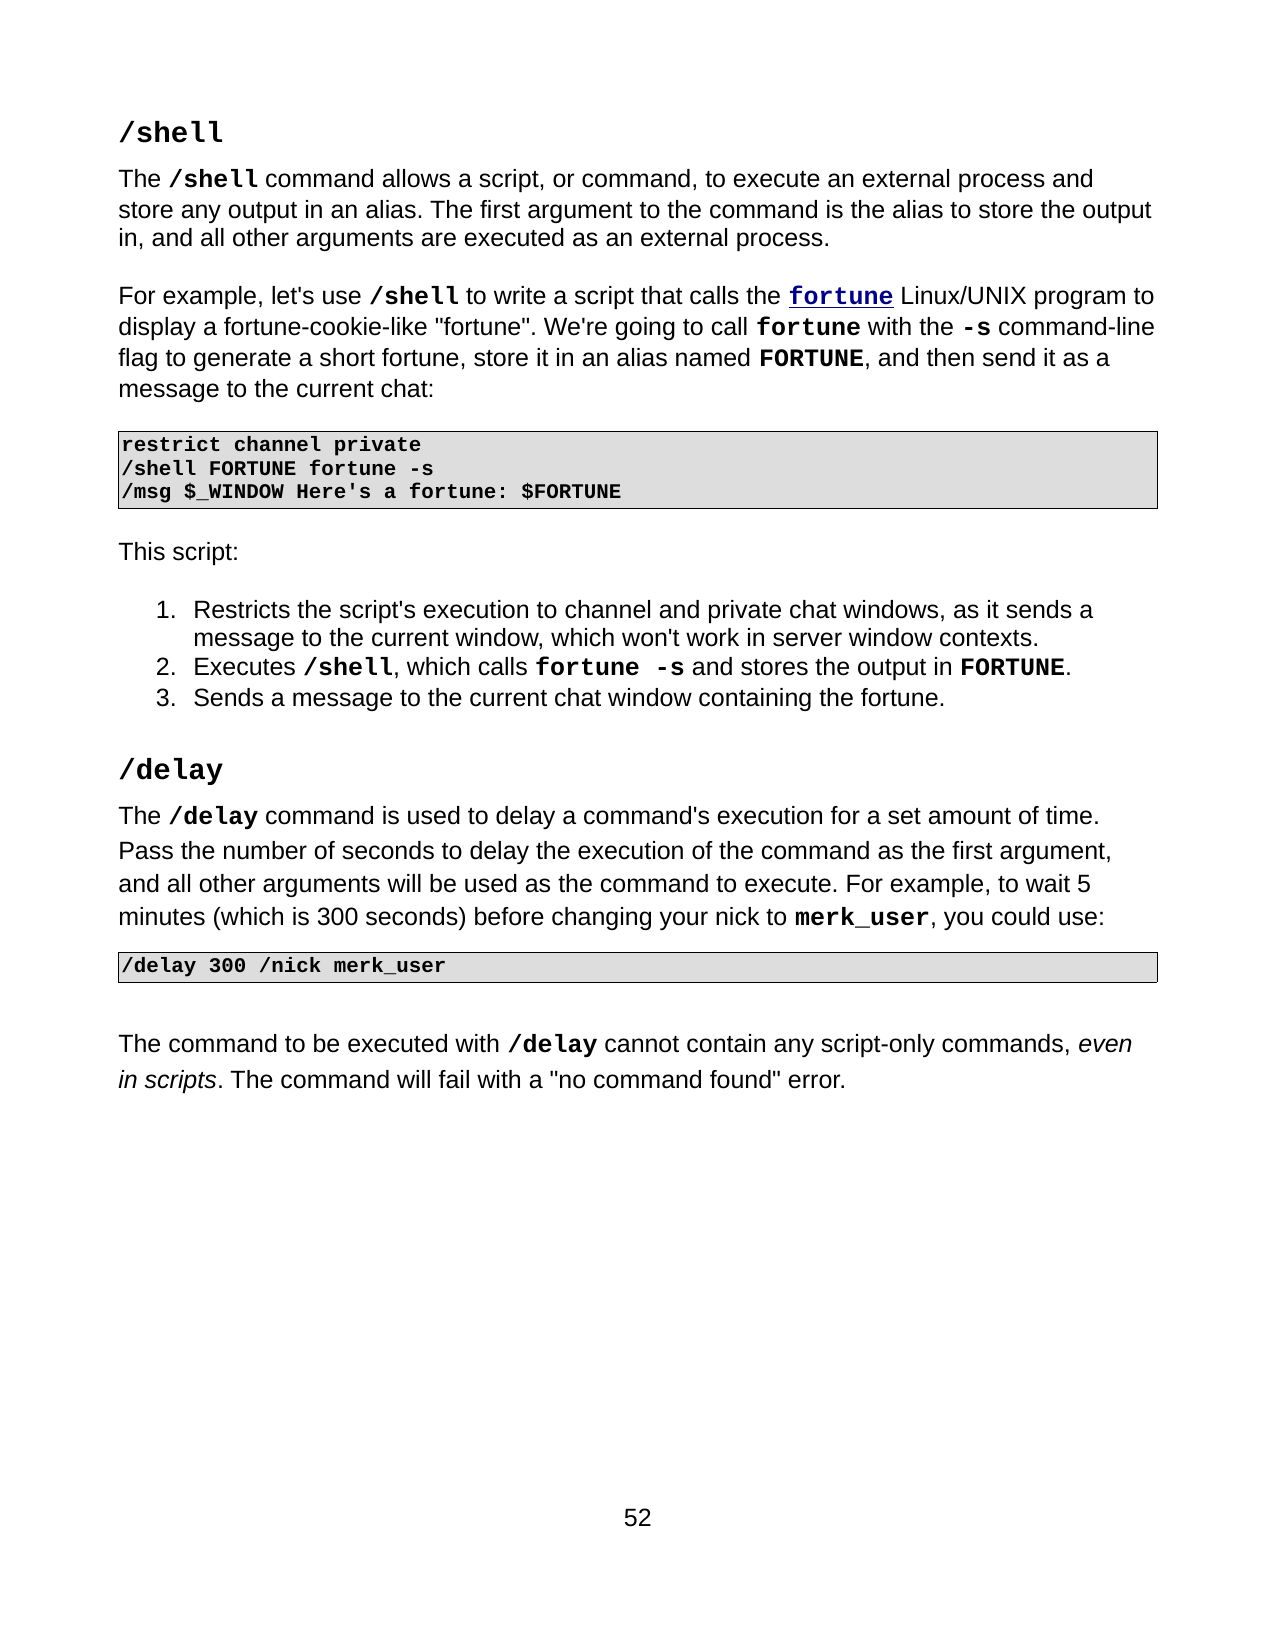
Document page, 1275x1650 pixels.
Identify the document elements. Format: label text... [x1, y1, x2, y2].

list Executes /shell, which calls fortune -s and stores the output in FORTUNE. [156, 652, 1157, 683]
subtitle /delay [118, 755, 1157, 788]
text The /shell command allows a script, or command, to execute an external process and store any output in an alias. The first argument to the command is the alias to store the output in, and all other arguments are executed as an external process. [118, 164, 1157, 252]
text This script: [118, 537, 1157, 566]
text The command to be executed with /delay cannot contain any script-only commands, even in scripts. The command will fail with a "no command found" error. [118, 1029, 1157, 1093]
subtitle /shell [118, 118, 1157, 151]
text For example, let's use /shell to write a script that calls the fortune Linux/UNIX program to display a fortune-cookie-like "fortune". We're going to call fortune with the -s command-line flag to generate a short fortune, store it in an alias named FORTUNE, and then send it as a message to the current chat: [118, 281, 1157, 402]
list Sends a message to the current chat window containing the fortune. [156, 683, 1157, 712]
table_header /delay 300 /nick merk_user [119, 953, 1157, 982]
list Restricts the script's execution to channel and private chat windows, as it sends a message to the current window, which won't work in server window contexts. [156, 594, 1157, 652]
text The /delay command is used to delay a command's execution for a set amount of time. Pass the number of seconds to delay the execution of the command as the first argument, and all other arguments will be used as the command to execute. For example, to wait 5 minutes (which is 300 seconds) before changing your nick to merk_user, you could use: [118, 801, 1157, 933]
table_header restrict channel private /shell FORTUNE fortune -s /msg $_WINDOW Here's a fortune: $FORTUNE [119, 432, 1157, 508]
